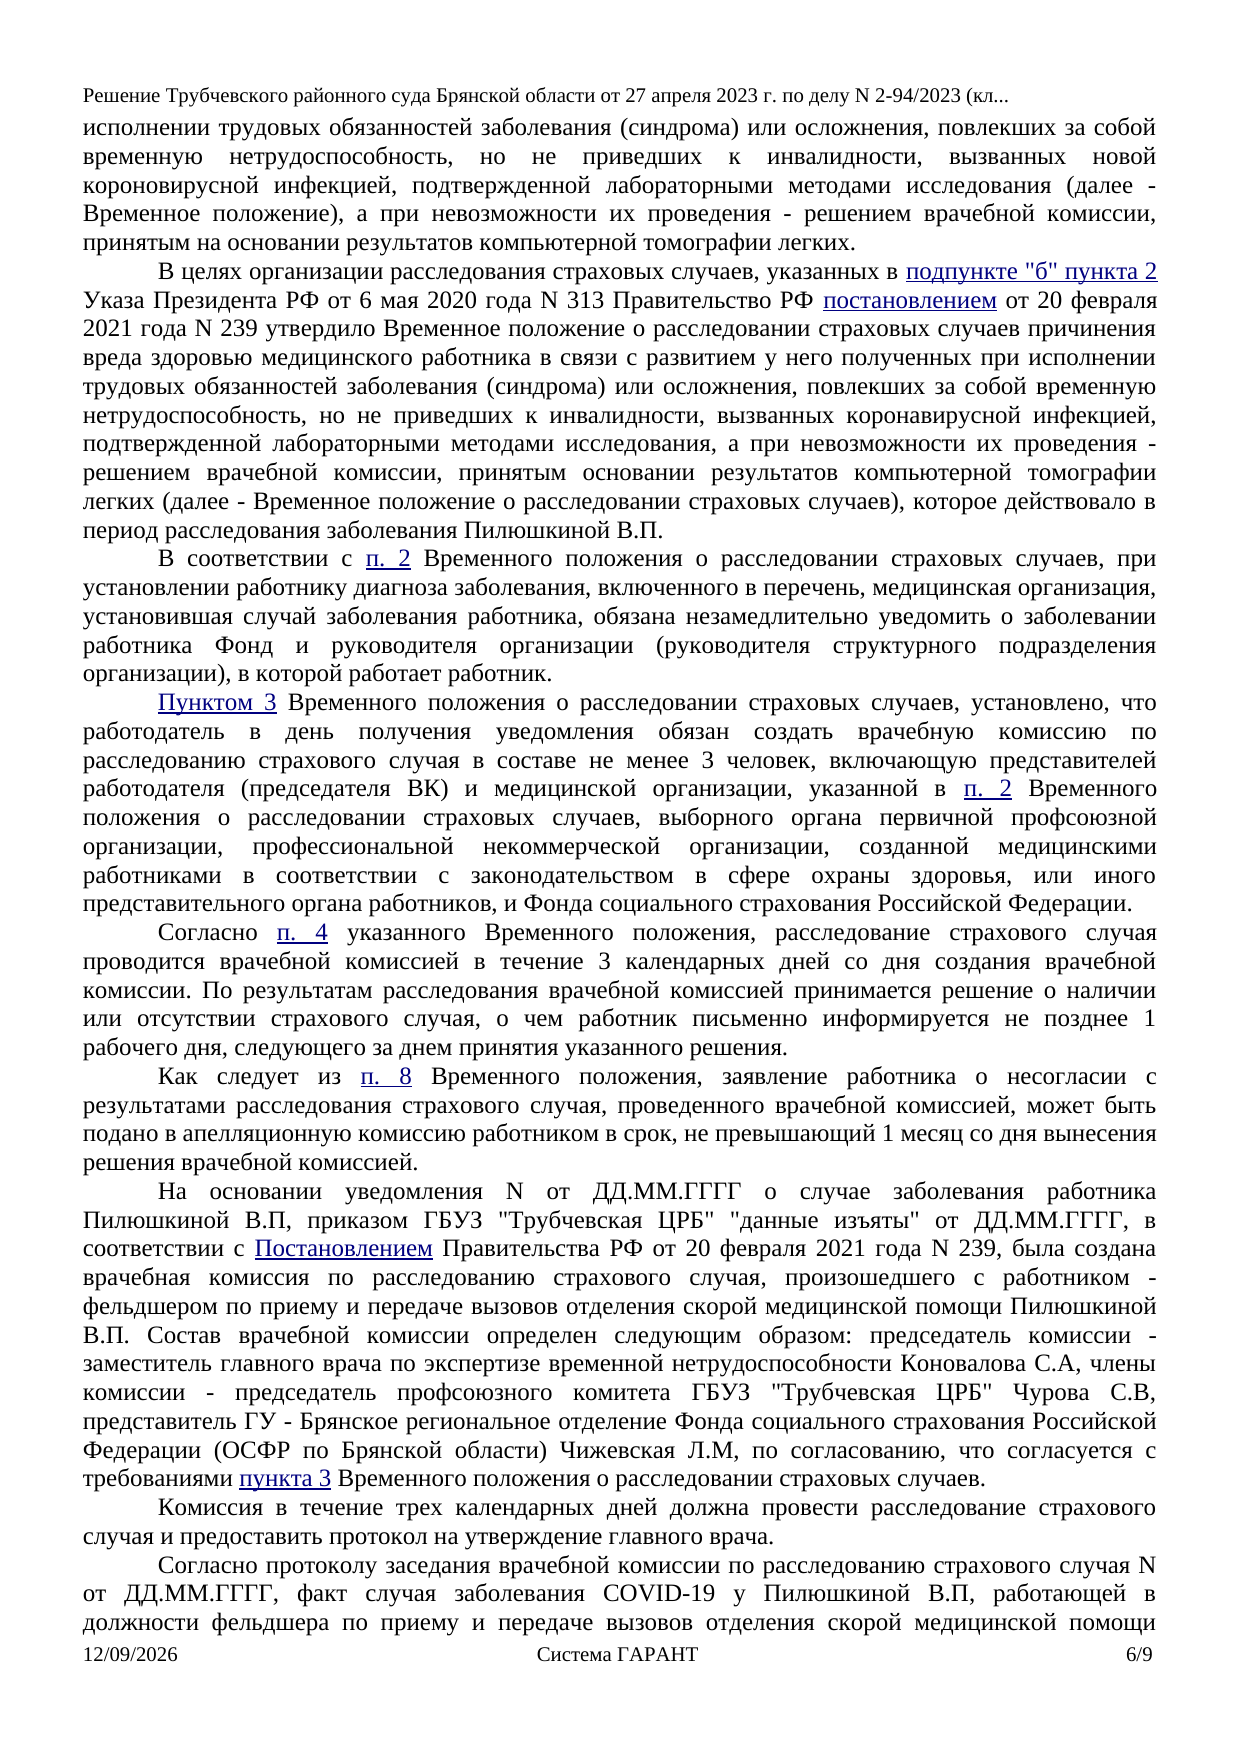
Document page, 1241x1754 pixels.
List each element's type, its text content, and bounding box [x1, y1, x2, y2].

text Как следует из п. 8 Временного положения, заявление работника о несогласии с результатами расследования страхового случая, проведенного врачебной комиссией, может быть подано в апелляционную комиссию работником в срок, не превышающий 1 месяц со дня вынесения решения врачебной комиссией. [83, 1061, 1157, 1176]
text Пунктом 3 Временного положения о расследовании страховых случаев, установлено, что работодатель в день получения уведомления обязан создать врачебную комиссию по расследованию страхового случая в составе не менее 3 человек, включающую представителей работодателя (председателя ВК) и медицинской организации, указанной в п. 2 Временного положения о расследовании страховых случаев, выборного органа первичной профсоюзной организации, профессиональной некоммерческой организации, созданной медицинскими работниками в соответствии с законодательством в сфере охраны здоровья, или иного представительного органа работников, и Фонда социального страхования Российской Федерации. [83, 687, 1157, 917]
text Согласно п. 4 указанного Временного положения, расследование страхового случая проводится врачебной комиссией в течение 3 календарных дней со дня создания врачебной комиссии. По результатам расследования врачебной комиссией принимается решение о наличии или отсутствии страхового случая, о чем работник письменно информируется не позднее 1 рабочего дня, следующего за днем принятия указанного решения. [83, 917, 1157, 1061]
text Согласно протоколу заседания врачебной комиссии по расследованию страхового случая N от ДД.ММ.ГГГГ, факт случая заболевания COVID-19 у Пилюшкиной В.П, работающей в должности фельдшера по приему и передаче вызовов отделения скорой медицинской помощи [83, 1550, 1157, 1636]
text В целях организации расследования страховых случаев, указанных в подпункте "б" пункта 2 Указа Президента РФ от 6 мая 2020 года N 313 Правительство РФ постановлением от 20 февраля 2021 года N 239 утвердило Временное положение о расследовании страховых случаев причинения вреда здоровью медицинского работника в связи с развитием у него полученных при исполнении трудовых обязанностей заболевания (синдрома) или осложнения, повлекших за собой временную нетрудоспособность, но не приведших к инвалидности, вызванных коронавирусной инфекцией, подтвержденной лабораторными методами исследования, а при невозможности их проведения - решением врачебной комиссии, принятым основании результатов компьютерной томографии легких (далее - Временное положение о расследовании страховых случаев), которое действовало в период расследования заболевания Пилюшкиной В.П. [83, 256, 1157, 543]
text В соответствии с п. 2 Временного положения о расследовании страховых случаев, при установлении работнику диагноза заболевания, включенного в перечень, медицинская организация, установившая случай заболевания работника, обязана незамедлительно уведомить о заболевании работника Фонд и руководителя организации (руководителя структурного подразделения организации), в которой работает работник. [83, 543, 1157, 687]
text исполнении трудовых обязанностей заболевания (синдрома) или осложнения, повлекших за собой временную нетрудоспособность, но не приведших к инвалидности, вызванных новой короновирусной инфекцией, подтвержденной лабораторными методами исследования (далее - Временное положение), а при невозможности их проведения - решением врачебной комиссии, принятым на основании результатов компьютерной томографии легких. [83, 112, 1157, 256]
text Комиссия в течение трех календарных дней должна провести расследование страхового случая и предоставить протокол на утверждение главного врача. [83, 1492, 1157, 1550]
text На основании уведомления N от ДД.ММ.ГГГГ о случае заболевания работника Пилюшкиной В.П, приказом ГБУЗ "Трубчевская ЦРБ" "данные изъяты" от ДД.ММ.ГГГГ, в соответствии с Постановлением Правительства РФ от 20 февраля 2021 года N 239, была создана врачебная комиссия по расследованию страхового случая, произошедшего с работником - фельдшером по приему и передаче вызовов отделения скорой медицинской помощи Пилюшкиной В.П. Состав врачебной комиссии определен следующим образом: председатель комиссии - заместитель главного врача по экспертизе временной нетрудоспособности Коновалова С.А, члены комиссии - председатель профсоюзного комитета ГБУЗ "Трубчевская ЦРБ" Чурова С.В, представитель ГУ - Брянское региональное отделение Фонда социального страхования Российской Федерации (ОСФР по Брянской области) Чижевская Л.М, по согласованию, что согласуется с требованиями пункта 3 Временного положения о расследовании страховых случаев. [83, 1176, 1157, 1492]
